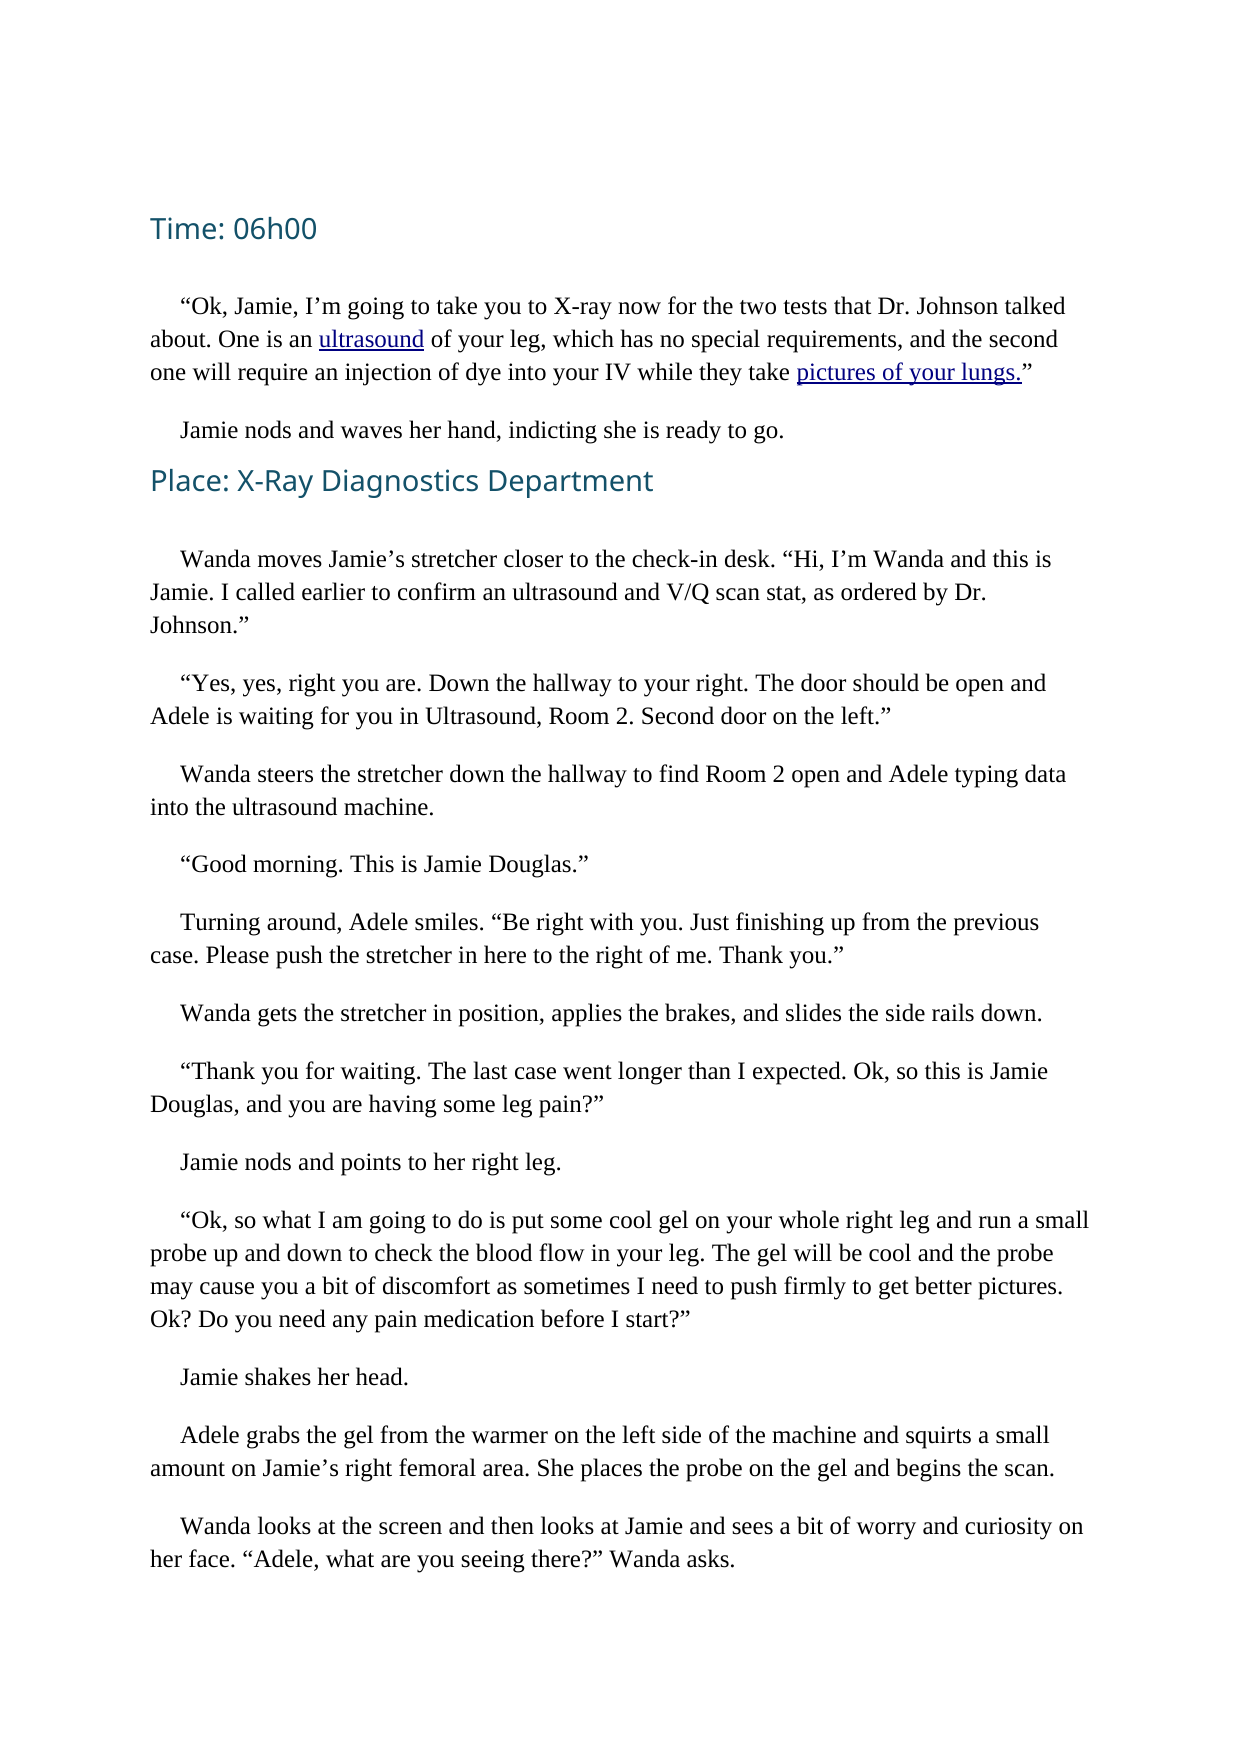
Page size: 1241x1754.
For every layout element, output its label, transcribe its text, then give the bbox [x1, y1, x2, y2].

text Adele grabs the gel from the warmer on the left side of the machine and squirts a small amount on Jamie’s right femoral area. She places the probe on the gel and begins the scan. [150, 1420, 1090, 1482]
subtitle Time: 06h00 [150, 208, 1090, 248]
text Jamie shakes her head. [150, 1362, 1090, 1391]
text Turning around, Adele smiles. “Be right with you. Just finishing up from the previous case. Please push the stretcher in here to the right of me. Thank you.” [150, 907, 1090, 969]
text “Good morning. This is Jamie Douglas.” [150, 849, 1090, 878]
text Jamie nods and waves her hand, indicting she is ready to go. [150, 415, 1090, 444]
text Wanda looks at the screen and then looks at Jamie and sees a bit of worry and curiosity on her face. “Adele, what are you seeing there?” Wanda asks. [150, 1511, 1090, 1573]
text “Ok, so what I am going to do is put some cool gel on your whole right leg and run a small probe up and down to check the blood flow in your leg. The gel will be cool and the probe may cause you a bit of discomfort as sometimes I need to push firmly to get better pictures. Ok? Do you need any pain medication before I start?” [150, 1205, 1090, 1333]
text “Thank you for waiting. The last case went longer than I expected. Ok, so this is Jamie Douglas, and you are having some leg pain?” [150, 1056, 1090, 1118]
text “Yes, yes, right you are. Down the hallway to your right. The door should be open and Adele is waiting for you in Ultrasound, Room 2. Second door on the left.” [150, 668, 1090, 729]
text Jamie nods and points to her right leg. [150, 1147, 1090, 1176]
text Wanda steers the stretcher down the hallway to find Room 2 open and Adele typing data into the ultrasound machine. [150, 759, 1090, 820]
text “Ok, Jamie, I’m going to take you to X-ray now for the two tests that Dr. Johnson talked about. One is an ultrasound of your leg, which has no special requirements, and the second one will require an injection of dye into your IV while they take pictures of your lungs.” [150, 291, 1090, 386]
text Wanda moves Jamie’s stretcher closer to the check-in desk. “Hi, I’m Wanda and this is Jamie. I called earlier to confirm an ultrasound and V/Q scan stat, as ordered by Dr. Johnson.” [150, 544, 1090, 638]
text Wanda gets the stretcher in position, applies the brakes, and slides the side rails down. [150, 998, 1090, 1027]
subtitle Place: X-Ray Diagnostics Department [150, 461, 1090, 500]
